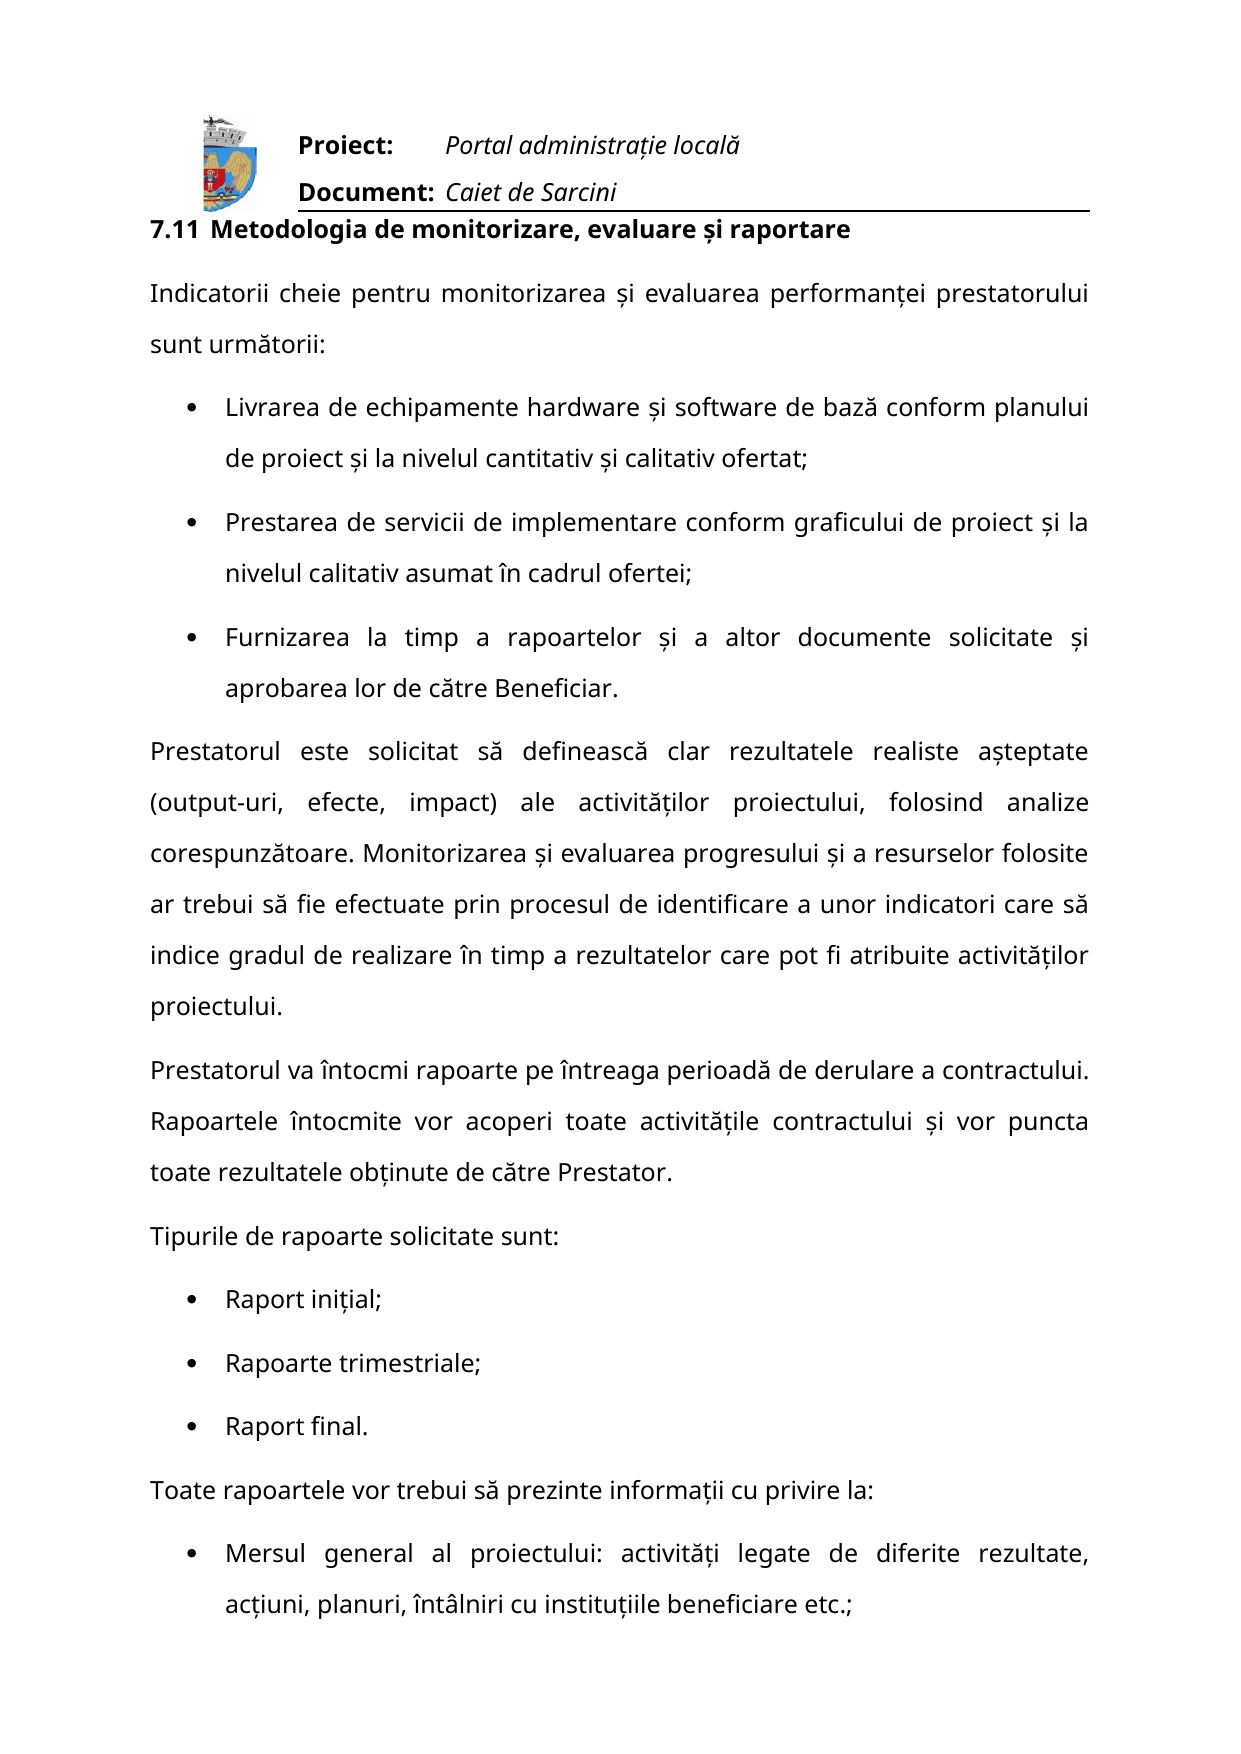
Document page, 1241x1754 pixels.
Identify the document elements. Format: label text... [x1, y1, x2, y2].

list Prestarea de servicii de implementare conform graficului de proiect și la nivelul calitativ asumat în cadrul ofertei; [187, 504, 1090, 590]
subtitle Metodologia de monitorizare, evaluare și raportare [150, 212, 1090, 246]
list Rapoarte trimestriale; [187, 1345, 1090, 1379]
list Livrarea de echipamente hardware și software de bază conform planului de proiect și la nivelul cantitativ și calitativ ofertat; [187, 390, 1090, 475]
list Furnizarea la timp a rapoartelor și a altor documente solicitate și aprobarea lor de către Beneficiar. [187, 619, 1090, 704]
text Indicatorii cheie pentru monitorizarea și evaluarea performanței prestatorului sunt următorii: [150, 275, 1090, 361]
text Prestatorul va întocmi rapoarte pe întreaga perioadă de derulare a contractului. Rapoartele întocmite vor acoperi toate activitățile contractului și vor puncta toate rezultatele obținute de către Prestator. [150, 1052, 1090, 1189]
text Tipurile de rapoarte solicitate sunt: [150, 1218, 1090, 1252]
list Raport final. [187, 1409, 1090, 1443]
list Mersul general al proiectului: activități legate de diferite rezultate, acțiuni, planuri, întâlniri cu instituțiile beneficiare etc.; [187, 1536, 1090, 1621]
list Raport inițial; [187, 1282, 1090, 1316]
text Toate rapoartele vor trebui să prezinte informații cu privire la: [150, 1472, 1090, 1506]
text Prestatorul este solicitat să definească clar rezultatele realiste așteptate (output-uri, efecte, impact) ale activităților proiectului, folosind analize corespunzătoare. Monitorizarea și evaluarea progresului și a resurselor folosite ar trebui să fie efectuate prin procesul de identificare a unor indicatori care să indice gradul de realizare în timp a rezultatelor care pot fi atribuite activităților proiectului. [150, 734, 1090, 1023]
